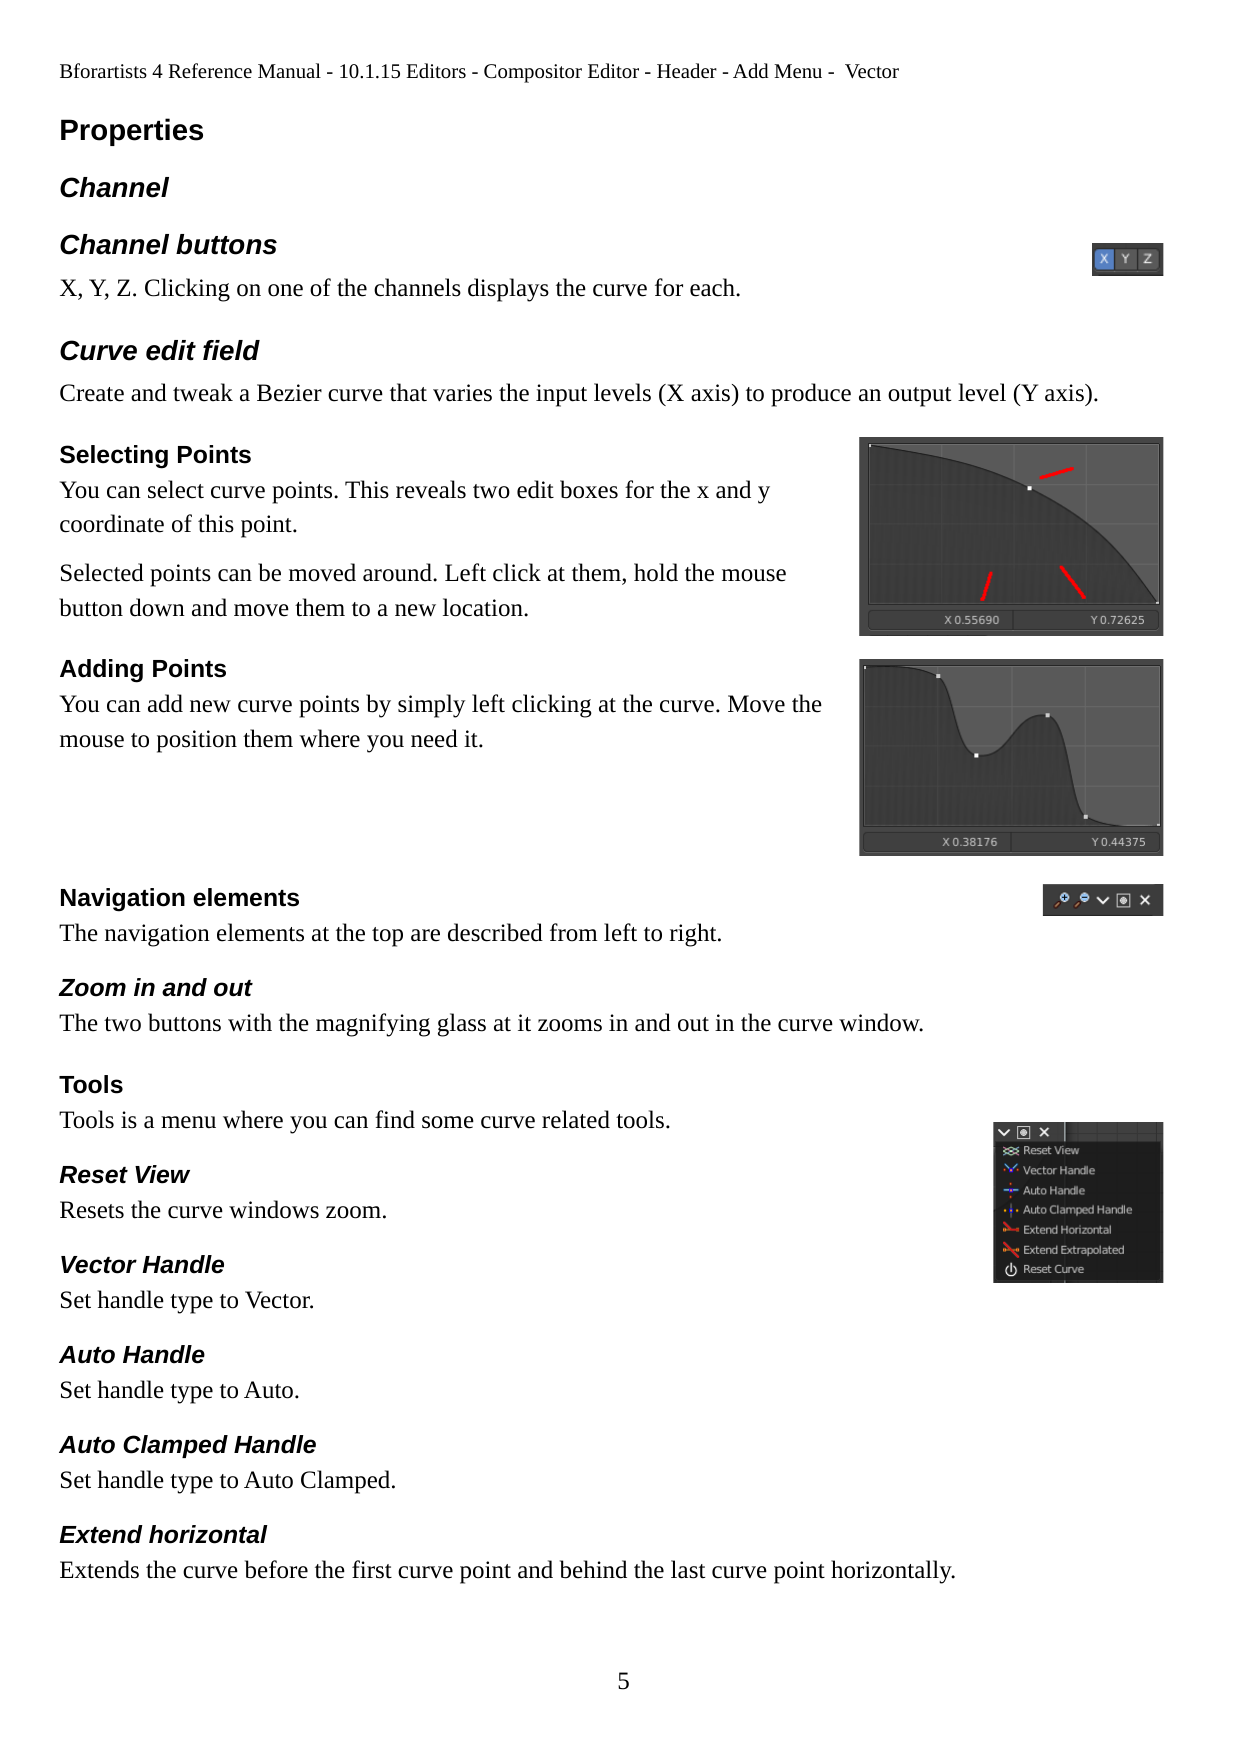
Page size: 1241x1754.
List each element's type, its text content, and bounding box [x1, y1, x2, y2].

text The two buttons with the magnifying glass at it zooms in and out in the curve window. [59, 1008, 1181, 1037]
subtitle Curve edit field [59, 334, 1181, 366]
text Tools is a menu where you can find some curve related tools. [59, 1105, 1181, 1133]
text X, Y, Z. Clicking on one of the channels displays the curve for each. [59, 273, 1181, 301]
subtitle Auto Clamped Handle [59, 1430, 1181, 1459]
text Set handle type to Auto Clamped. [59, 1465, 1181, 1494]
text Set handle type to Auto. [59, 1375, 1181, 1404]
subtitle Tools [59, 1070, 1181, 1098]
subtitle Reset View [59, 1160, 993, 1188]
subtitle Navigation elements [59, 883, 1181, 912]
subtitle Properties [59, 113, 1181, 146]
subtitle Selecting Points [59, 440, 859, 469]
picture [859, 437, 1164, 636]
text Resets the curve windows zoom. [59, 1195, 993, 1223]
picture [1092, 243, 1164, 276]
subtitle [1164, 440, 1181, 469]
subtitle [1164, 1160, 1181, 1188]
subtitle Auto Handle [59, 1340, 1181, 1369]
subtitle Extend horizontal [59, 1520, 1181, 1549]
subtitle Channel buttons [59, 228, 1181, 260]
text The navigation elements at the top are described from left to right. [59, 918, 1181, 947]
text Extends the curve before the first curve point and behind the last curve point horizontally. [59, 1555, 1181, 1584]
subtitle Vector Handle [59, 1250, 993, 1279]
subtitle Adding Points [59, 654, 1181, 683]
text Selected points can be moved around. Left click at them, hold the mouse button down and move them to a new location. [59, 558, 859, 622]
picture [1042, 884, 1164, 916]
picture [859, 659, 1164, 856]
text Create and tweak a Bezier curve that varies the input levels (X axis) to produce an output level (Y axis). [59, 378, 1181, 407]
text You can select curve points. This reveals two edit boxes for the x and y coordinate of this point. [59, 475, 859, 538]
subtitle [1164, 1250, 1181, 1279]
subtitle Zoom in and out [59, 973, 1181, 1002]
picture [993, 1122, 1164, 1283]
subtitle Channel [59, 171, 1181, 203]
text Set handle type to Vector. [59, 1285, 1181, 1314]
text You can add new curve points by simply left clicking at the curve. Move the mouse to position them where you need it. [59, 689, 859, 752]
